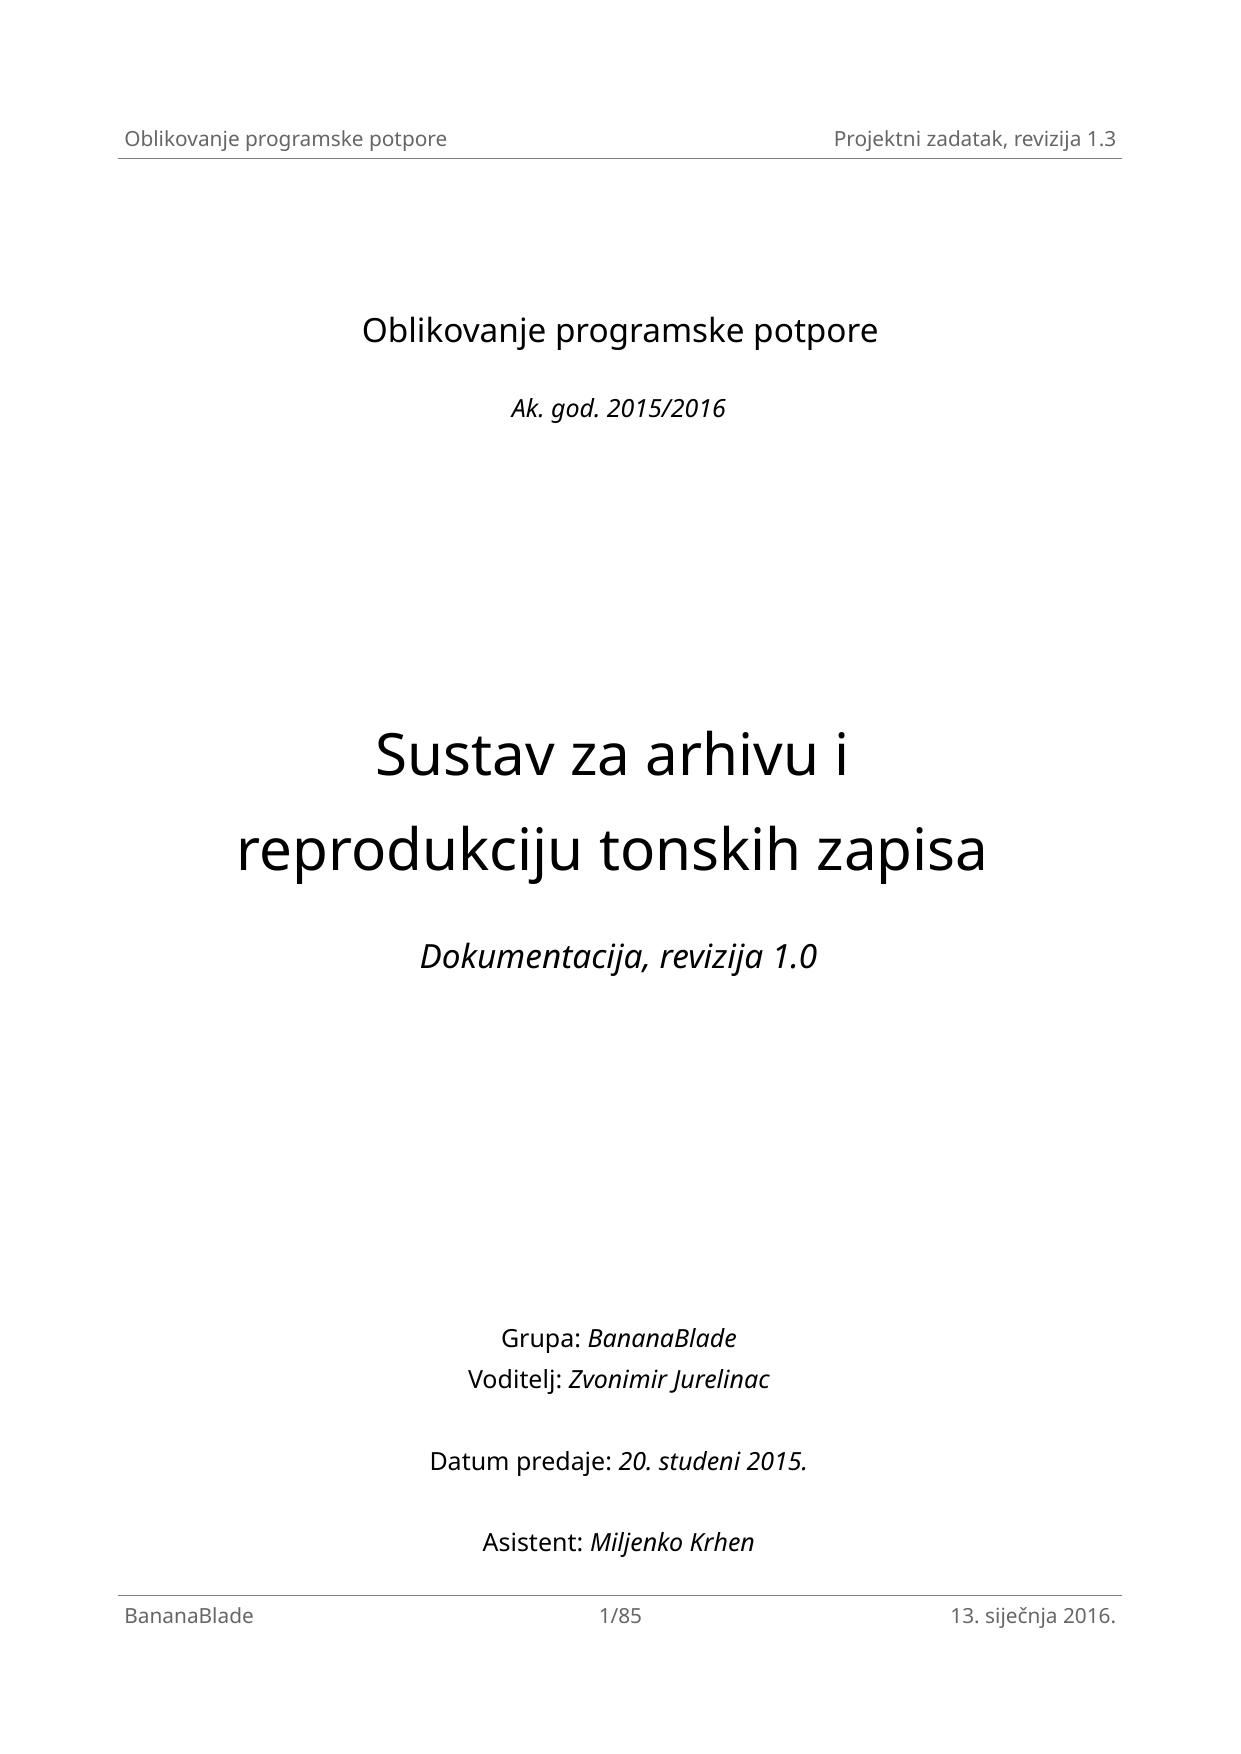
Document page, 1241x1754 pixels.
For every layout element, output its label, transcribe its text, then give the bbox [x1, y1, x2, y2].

text Grupa: BananaBlade Voditelj: Zvonimir Jurelinac Datum predaje: 20. studeni 2015. Asistent: Miljenko Krhen [118, 1198, 1122, 1559]
text Oblikovanje programske potpore [118, 307, 1122, 352]
text Sustav za arhivu i reprodukciju tonskih zapisa [118, 713, 1122, 888]
text Ak. god. 2015/2016 [118, 391, 1122, 425]
text Dokumentacija, revizija 1.0 [118, 933, 1122, 978]
